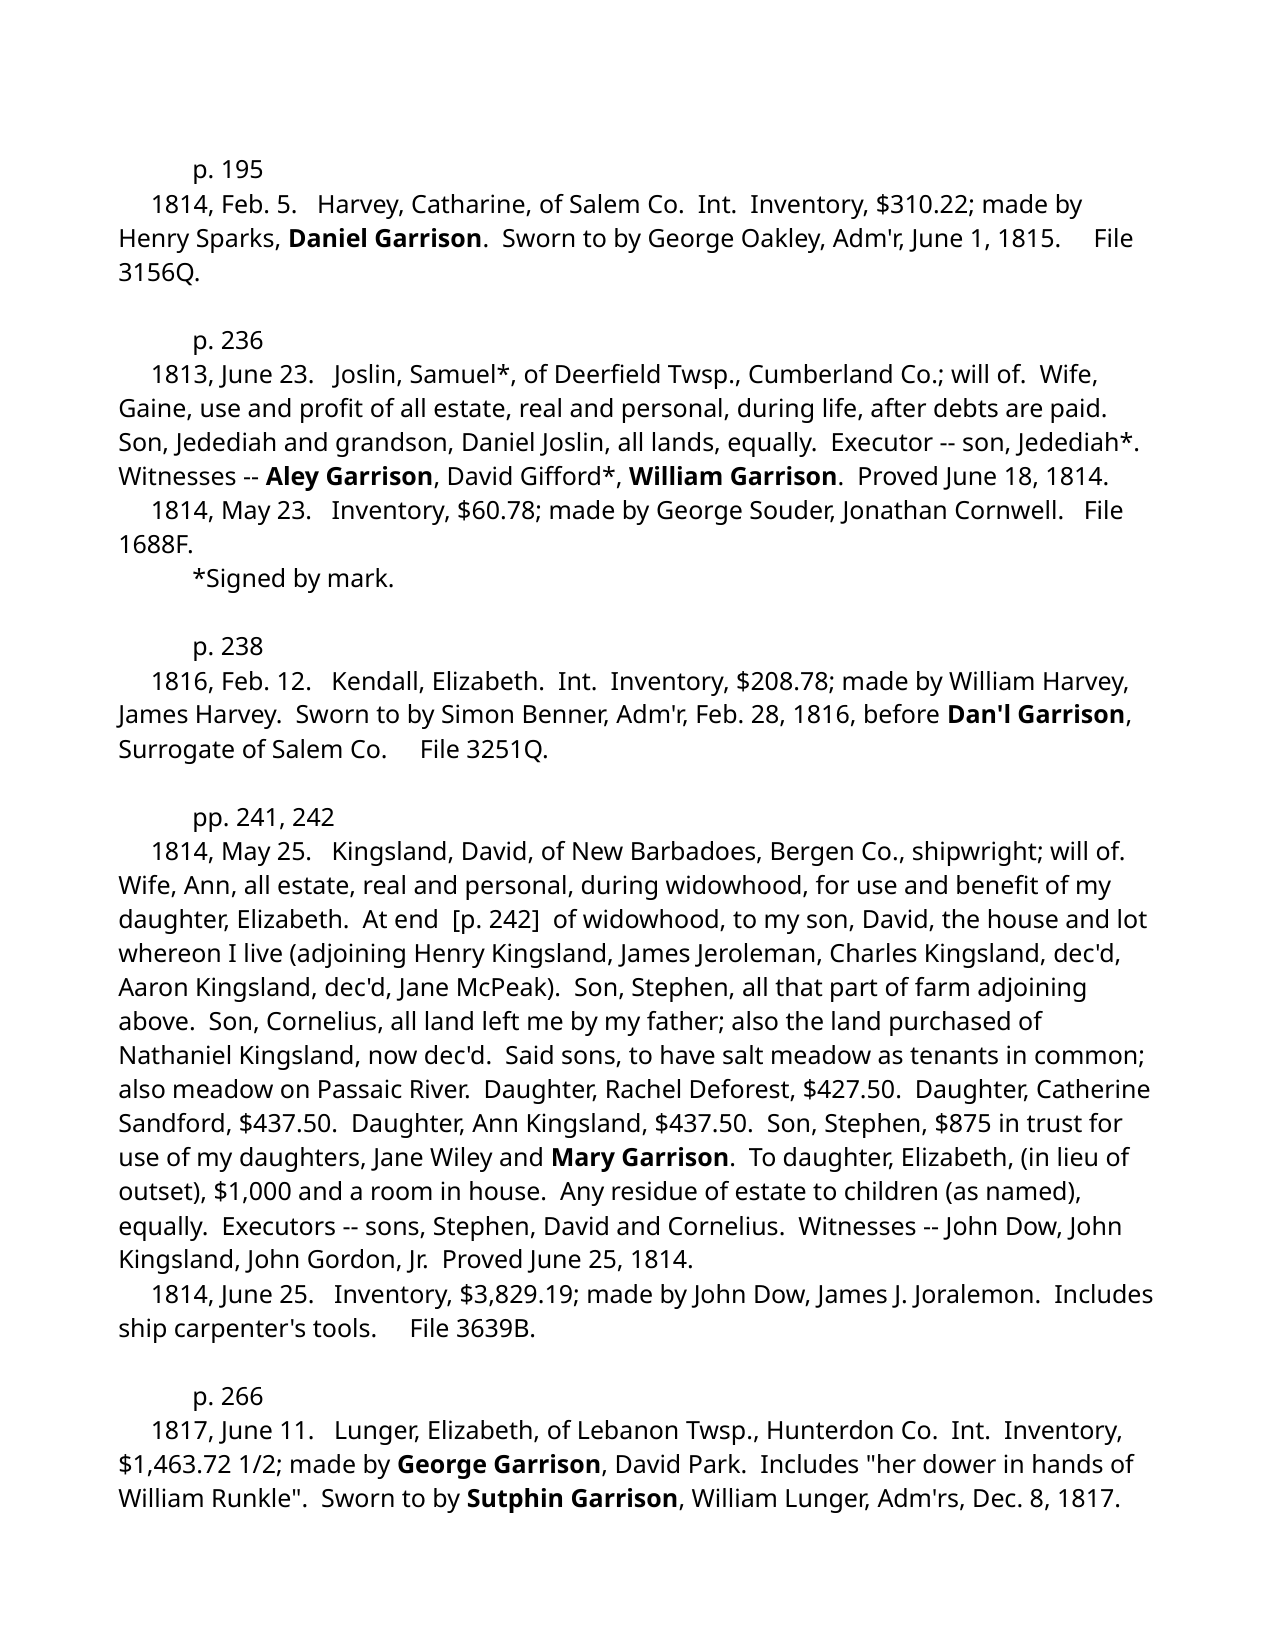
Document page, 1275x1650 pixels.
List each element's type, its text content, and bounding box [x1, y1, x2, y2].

text 1816, Feb. 12. Kendall, Elizabeth. Int. Inventory, $208.78; made by William Harvey, James Harvey. Sworn to by Simon Benner, Adm'r, Feb. 28, 1816, before Dan'l Garrison, Surrogate of Salem Co. File 3251Q. [118, 663, 1157, 765]
text 1817, June 11. Lunger, Elizabeth, of Lebanon Twsp., Hunterdon Co. Int. Inventory, $1,463.72 1/2; made by George Garrison, David Park. Includes "her dower in hands of William Runkle". Sworn to by Sutphin Garrison, William Lunger, Adm'rs, Dec. 8, 1817. [118, 1412, 1157, 1515]
text p. 266 [118, 1378, 1157, 1412]
text p. 236 [118, 322, 1157, 357]
text pp. 241, 242 [118, 799, 1157, 833]
text p. 195 [118, 152, 1157, 186]
text 1813, June 23. Joslin, Samuel*, of Deerfield Twsp., Cumberland Co.; will of. Wife, Gaine, use and profit of all estate, real and personal, during life, after debts are paid. Son, Jedediah and grandson, Daniel Joslin, all lands, equally. Executor -- son, Jedediah*. Witnesses -- Aley Garrison, David Gifford*, William Garrison. Proved June 18, 1814. [118, 357, 1157, 493]
text 1814, May 25. Kingsland, David, of New Barbadoes, Bergen Co., shipwright; will of. Wife, Ann, all estate, real and personal, during widowhood, for use and benefit of my daughter, Elizabeth. At end [p. 242] of widowhood, to my son, David, the house and lot whereon I live (adjoining Henry Kingsland, James Jeroleman, Charles Kingsland, dec'd, Aaron Kingsland, dec'd, Jane McPeak). Son, Stephen, all that part of farm adjoining above. Son, Cornelius, all land left me by my father; also the land purchased of Nathaniel Kingsland, now dec'd. Said sons, to have salt meadow as tenants in common; also meadow on Passaic River. Daughter, Rachel Deforest, $427.50. Daughter, Catherine Sandford, $437.50. Daughter, Ann Kingsland, $437.50. Son, Stephen, $875 in trust for use of my daughters, Jane Wiley and Mary Garrison. To daughter, Elizabeth, (in lieu of outset), $1,000 and a room in house. Any residue of estate to children (as named), equally. Executors -- sons, Stephen, David and Cornelius. Witnesses -- John Dow, John Kingsland, John Gordon, Jr. Proved June 25, 1814. [118, 833, 1157, 1276]
text p. 238 [118, 629, 1157, 663]
text 1814, May 23. Inventory, $60.78; made by George Souder, Jonathan Cornwell. File 1688F. [118, 493, 1157, 561]
text 1814, June 25. Inventory, $3,829.19; made by John Dow, James J. Joralemon. Includes ship carpenter's tools. File 3639B. [118, 1276, 1157, 1344]
text *Signed by mark. [118, 561, 1157, 595]
text 1814, Feb. 5. Harvey, Catharine, of Salem Co. Int. Inventory, $310.22; made by Henry Sparks, Daniel Garrison. Sworn to by George Oakley, Adm'r, June 1, 1815. File 3156Q. [118, 186, 1157, 288]
